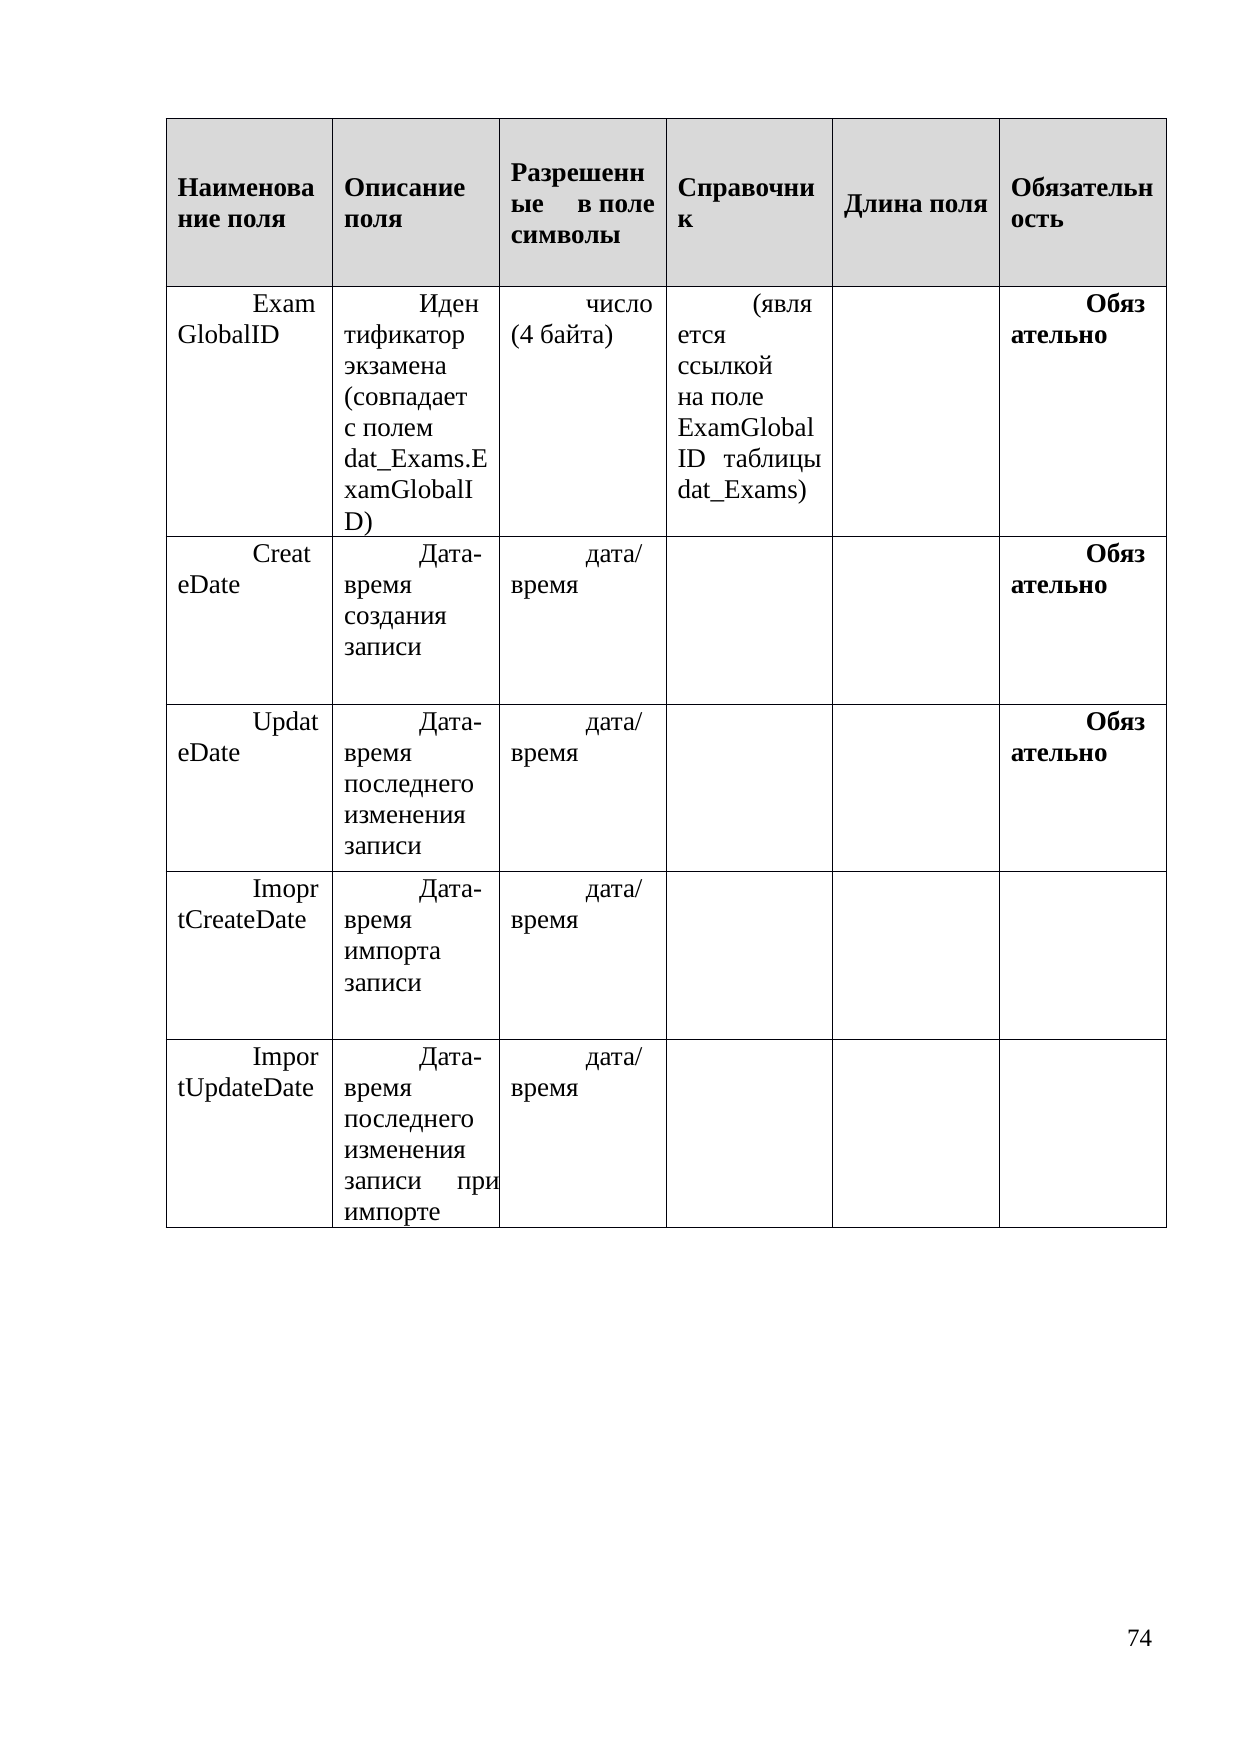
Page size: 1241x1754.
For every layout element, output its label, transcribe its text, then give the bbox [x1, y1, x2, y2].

table_cell ImoprtCreateDate [167, 872, 332, 1039]
table_cell Идентификатор экзамена (совпадает с полем dat_Exams.ExamGlobalID) [333, 287, 499, 536]
table_cell [833, 705, 999, 871]
table_cell UpdateDate [167, 705, 332, 871]
table_header Наименование поля [167, 119, 332, 286]
table_cell [1000, 1040, 1166, 1227]
table_cell Обязательно [1000, 287, 1166, 536]
table_header Справочник [667, 119, 832, 286]
table_cell [833, 1040, 999, 1227]
table_cell [833, 872, 999, 1039]
table_cell число (4 байта) [500, 287, 666, 536]
table_cell [833, 287, 999, 536]
table_cell дата/время [500, 705, 666, 871]
table_cell Дата-время последнего изменения записи при импорте [333, 1040, 499, 1227]
table_header Обязательность [1000, 119, 1166, 286]
table_cell [1000, 872, 1166, 1039]
table_cell ImportUpdateDate [167, 1040, 332, 1227]
table_cell Дата-время последнего изменения записи [333, 705, 499, 871]
table_cell Дата-время создания записи [333, 537, 499, 703]
table_header Описание поля [333, 119, 499, 286]
table_cell Обязательно [1000, 705, 1166, 871]
table_header Разрешенные в поле символы [500, 119, 666, 286]
table_cell Дата-время импорта записи [333, 872, 499, 1039]
table_cell CreateDate [167, 537, 332, 703]
table_header Длина поля [833, 119, 999, 286]
table_cell [667, 872, 832, 1039]
table_cell [667, 1040, 832, 1227]
table_cell дата/время [500, 537, 666, 703]
table_cell [667, 537, 832, 703]
table_cell Обязательно [1000, 537, 1166, 703]
table_cell [667, 705, 832, 871]
table_cell дата/время [500, 1040, 666, 1227]
table_cell [833, 537, 999, 703]
table_cell (является ссылкой на поле ExamGlobalID таблицы dat_Exams) [667, 287, 832, 536]
table_cell дата/время [500, 872, 666, 1039]
table_cell ExamGlobalID [167, 287, 332, 536]
